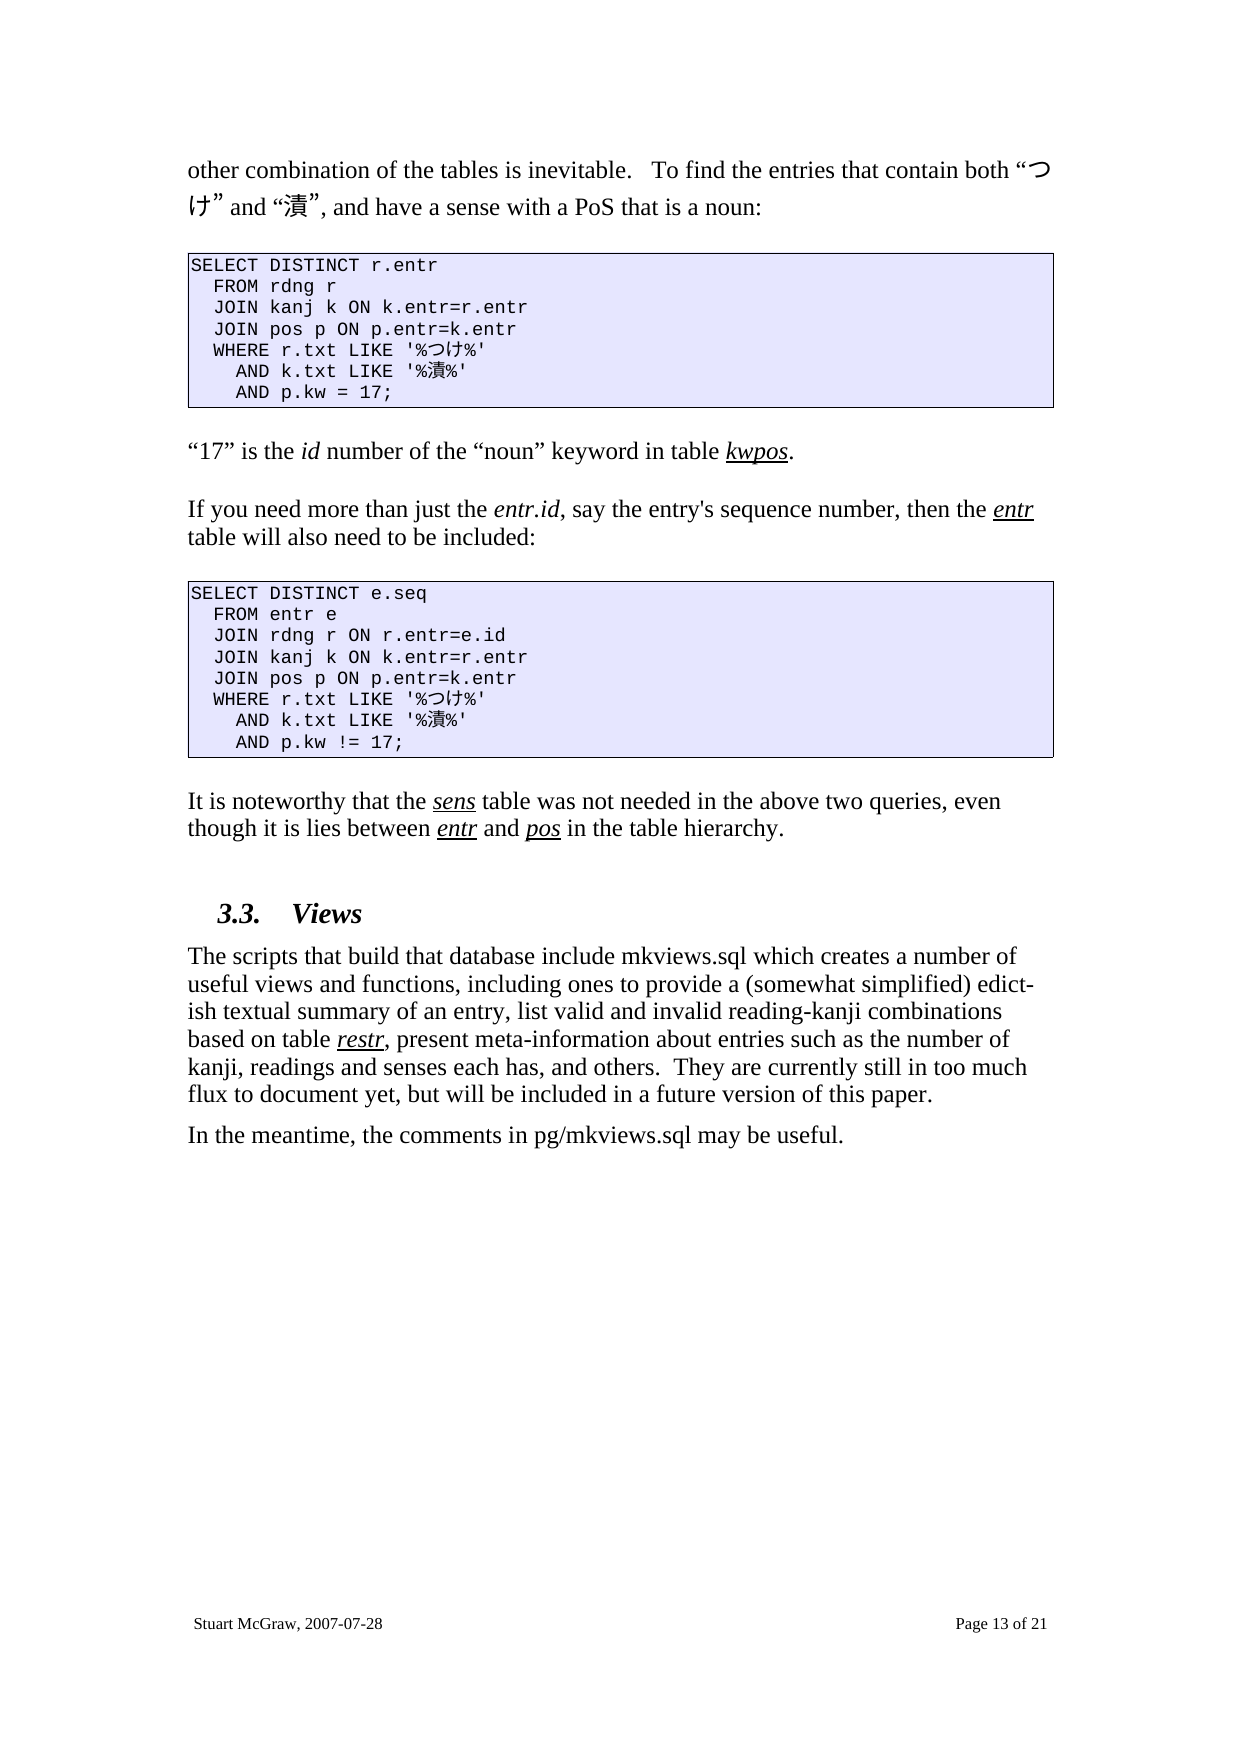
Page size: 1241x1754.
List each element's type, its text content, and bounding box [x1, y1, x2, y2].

text “17” is the id number of the “noun” keyword in table kwpos. [187, 437, 1053, 465]
text SELECT DISTINCT r.entr FROM rdng r JOIN kanj k ON k.entr=r.entr JOIN pos p ON p.entr=k.entr WHERE r.txt LIKE '%つけ%' AND k.txt LIKE '%漬%' AND p.kw = 17; [189, 254, 1053, 407]
text SELECT DISTINCT e.seq FROM entr e JOIN rdng r ON r.entr=e.id JOIN kanj k ON k.entr=r.entr JOIN pos p ON p.entr=k.entr WHERE r.txt LIKE '%つけ%' AND k.txt LIKE '%漬%' AND p.kw != 17; [189, 582, 1053, 757]
text The scripts that build that database include mkviews.sql which creates a number of useful views and functions, including ones to provide a (somewhat simplified) edict-ish textual summary of an entry, list valid and invalid reading-kanji combinations based on table restr, present meta-information about entries such as the number of kanji, readings and senses each has, and others. They are currently still in too much flux to document yet, but will be included in a future version of this paper. [187, 942, 1053, 1108]
text If you need more than just the entr.id, say the entry's sequence number, then the entr table will also need to be included: [187, 495, 1053, 551]
text It is noteworthy that the sens table was not needed in the above two queries, even though it is lies between entr and pos in the table hierarchy. [187, 787, 1053, 842]
text In the meantime, the comments in pg/mkviews.sql may be useful. [187, 1121, 1053, 1148]
subtitle Views [187, 898, 1053, 930]
text other combination of the tables is inevitable. To find the entries that contain both “つけ” and “漬”, and have a sense with a PoS that is a noun: [187, 150, 1053, 222]
